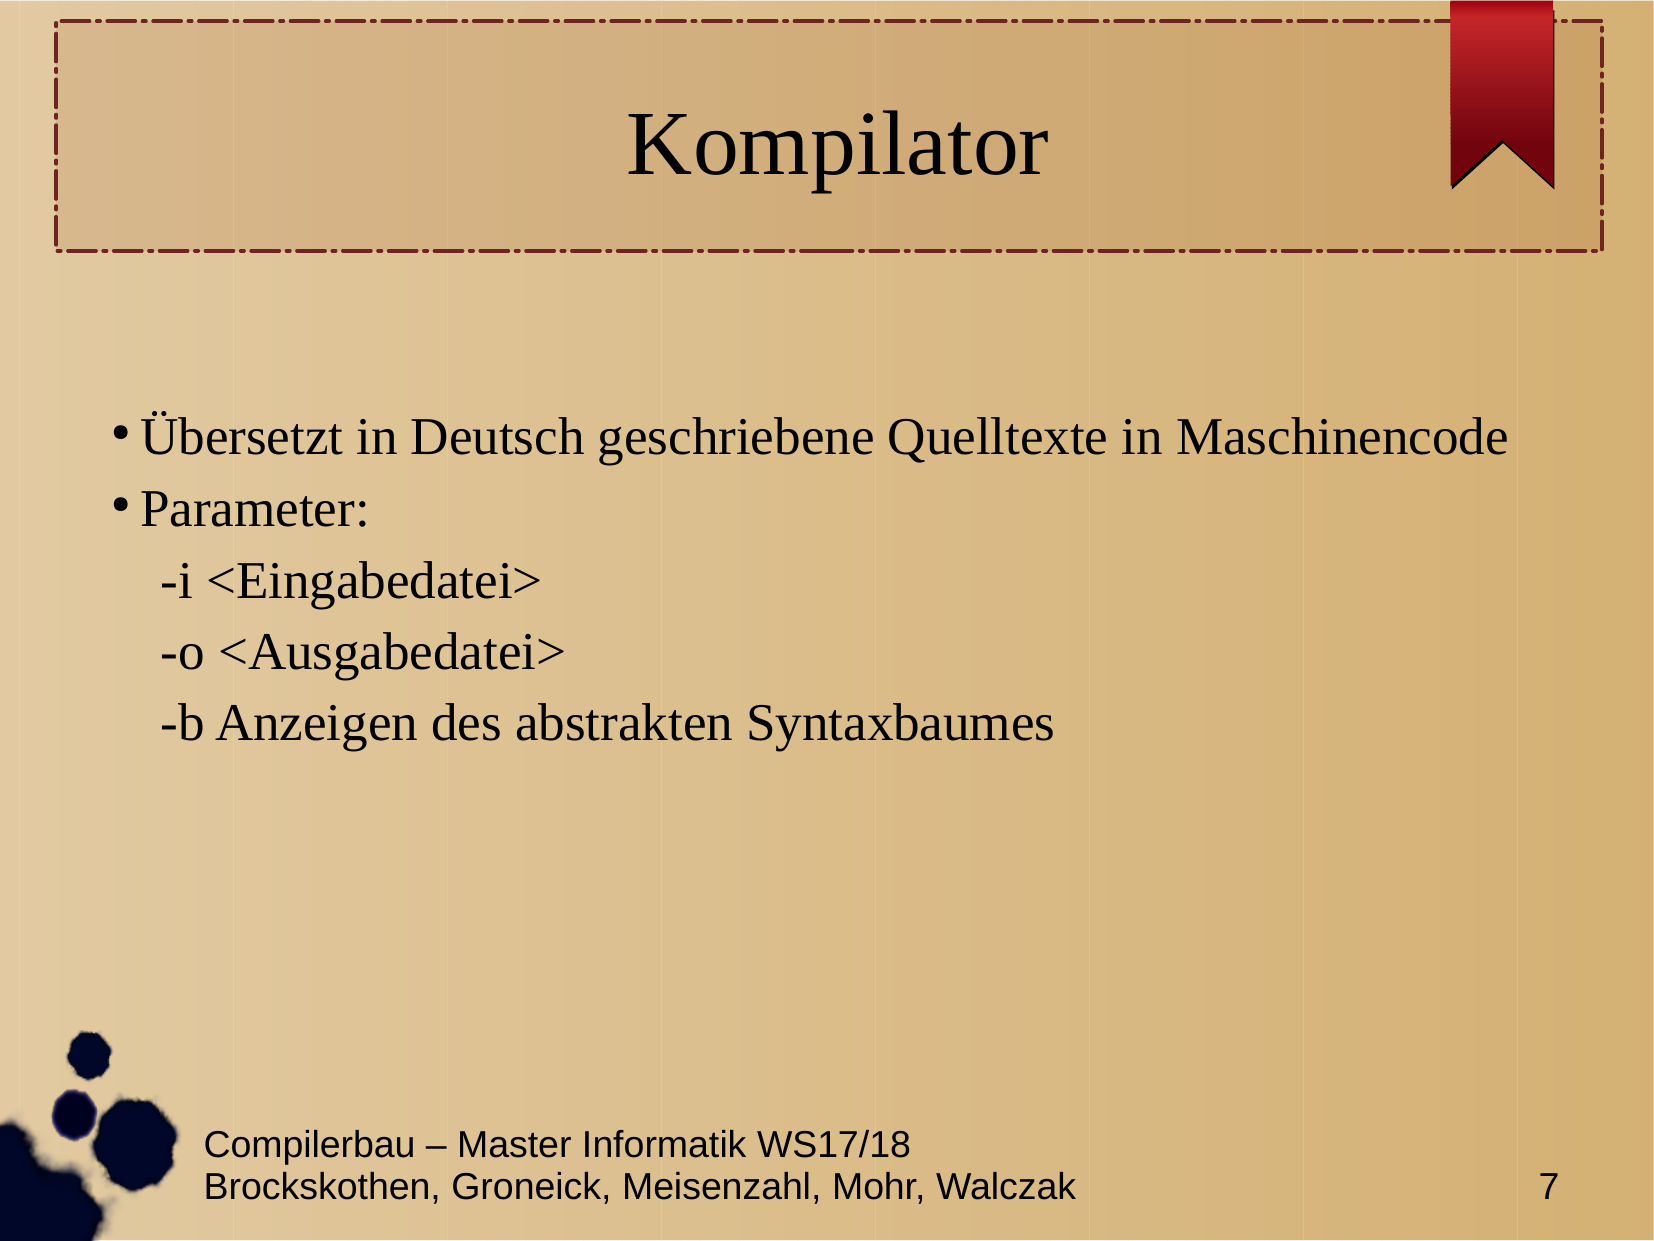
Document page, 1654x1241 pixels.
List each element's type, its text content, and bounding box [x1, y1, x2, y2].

list Übersetzt in Deutsch geschriebene Quelltexte in Maschinencode Parameter: -i <Eingabedatei> -o <Ausgabedatei> -b Anzeigen des abstrakten Syntaxbaumes [80, 401, 1536, 815]
title Kompilator [82, 47, 1595, 229]
